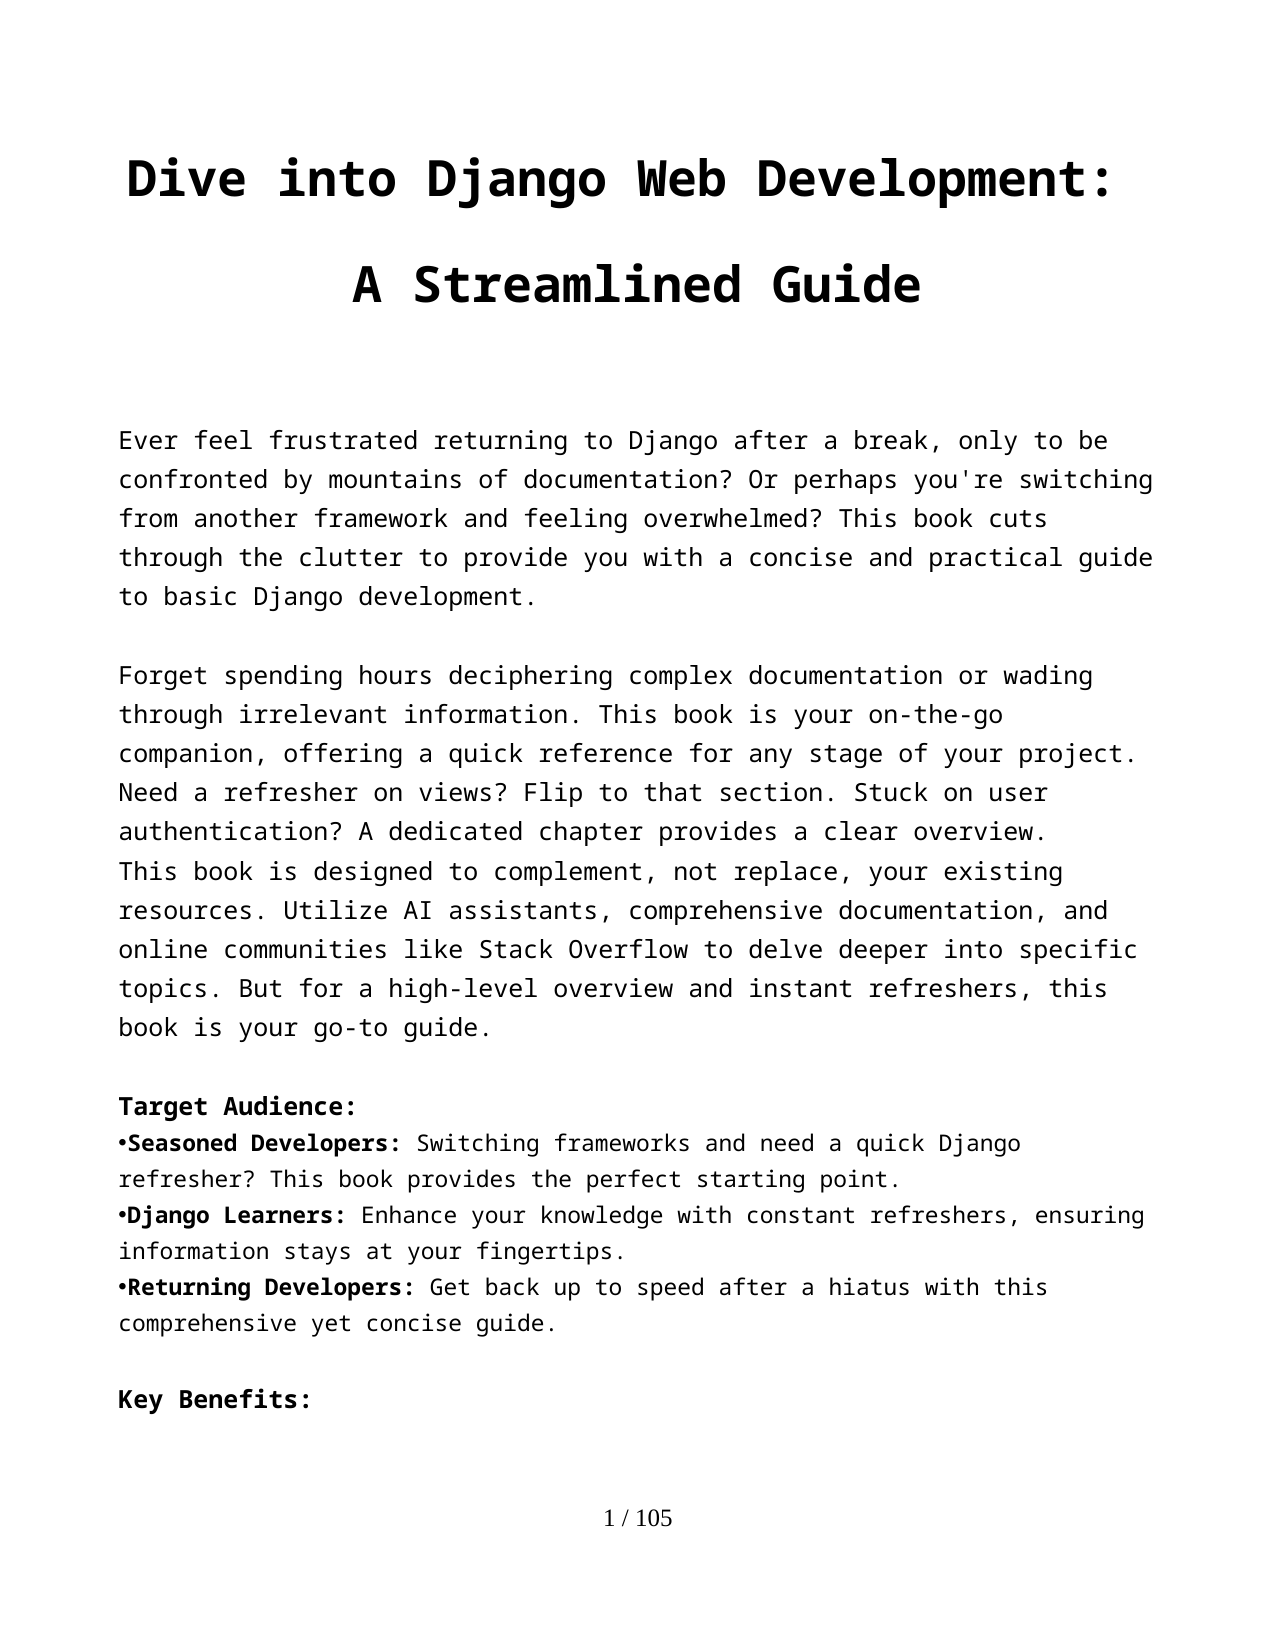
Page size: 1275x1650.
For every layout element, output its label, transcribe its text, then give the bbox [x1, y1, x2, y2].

title Dive into Django Web Development: [118, 143, 1157, 211]
text Target Audience: [118, 1088, 1157, 1122]
title A Streamlined Guide [118, 249, 1157, 317]
text Ever feel frustrated returning to Django after a break, only to be confronted by mountains of documentation? Or perhaps you're switching from another framework and feeling overwhelmed? This book cuts through the clutter to provide you with a concise and practical guide to basic Django development. [118, 422, 1157, 613]
text Key Benefits: [118, 1382, 1157, 1416]
list Returning Developers: Get back up to speed after a hiatus with this comprehensive yet concise guide. [118, 1271, 1157, 1338]
list Django Learners: Enhance your knowledge with constant refreshers, ensuring information stays at your fingertips. [118, 1199, 1157, 1266]
list Seasoned Developers: Switching frameworks and need a quick Django refresher? This book provides the perfect starting point. [118, 1127, 1157, 1194]
text This book is designed to complement, not replace, your existing resources. Utilize AI assistants, comprehensive documentation, and online communities like Stack Overflow to delve deeper into specific topics. But for a high-level overview and instant refreshers, this book is your go-to guide. [118, 853, 1157, 1044]
text Forget spending hours deciphering complex documentation or wading through irrelevant information. This book is your on-the-go companion, offering a quick reference for any stage of your project. Need a refresher on views? Flip to that section. Stuck on user authentication? A dedicated chapter provides a clear overview. [118, 657, 1157, 848]
